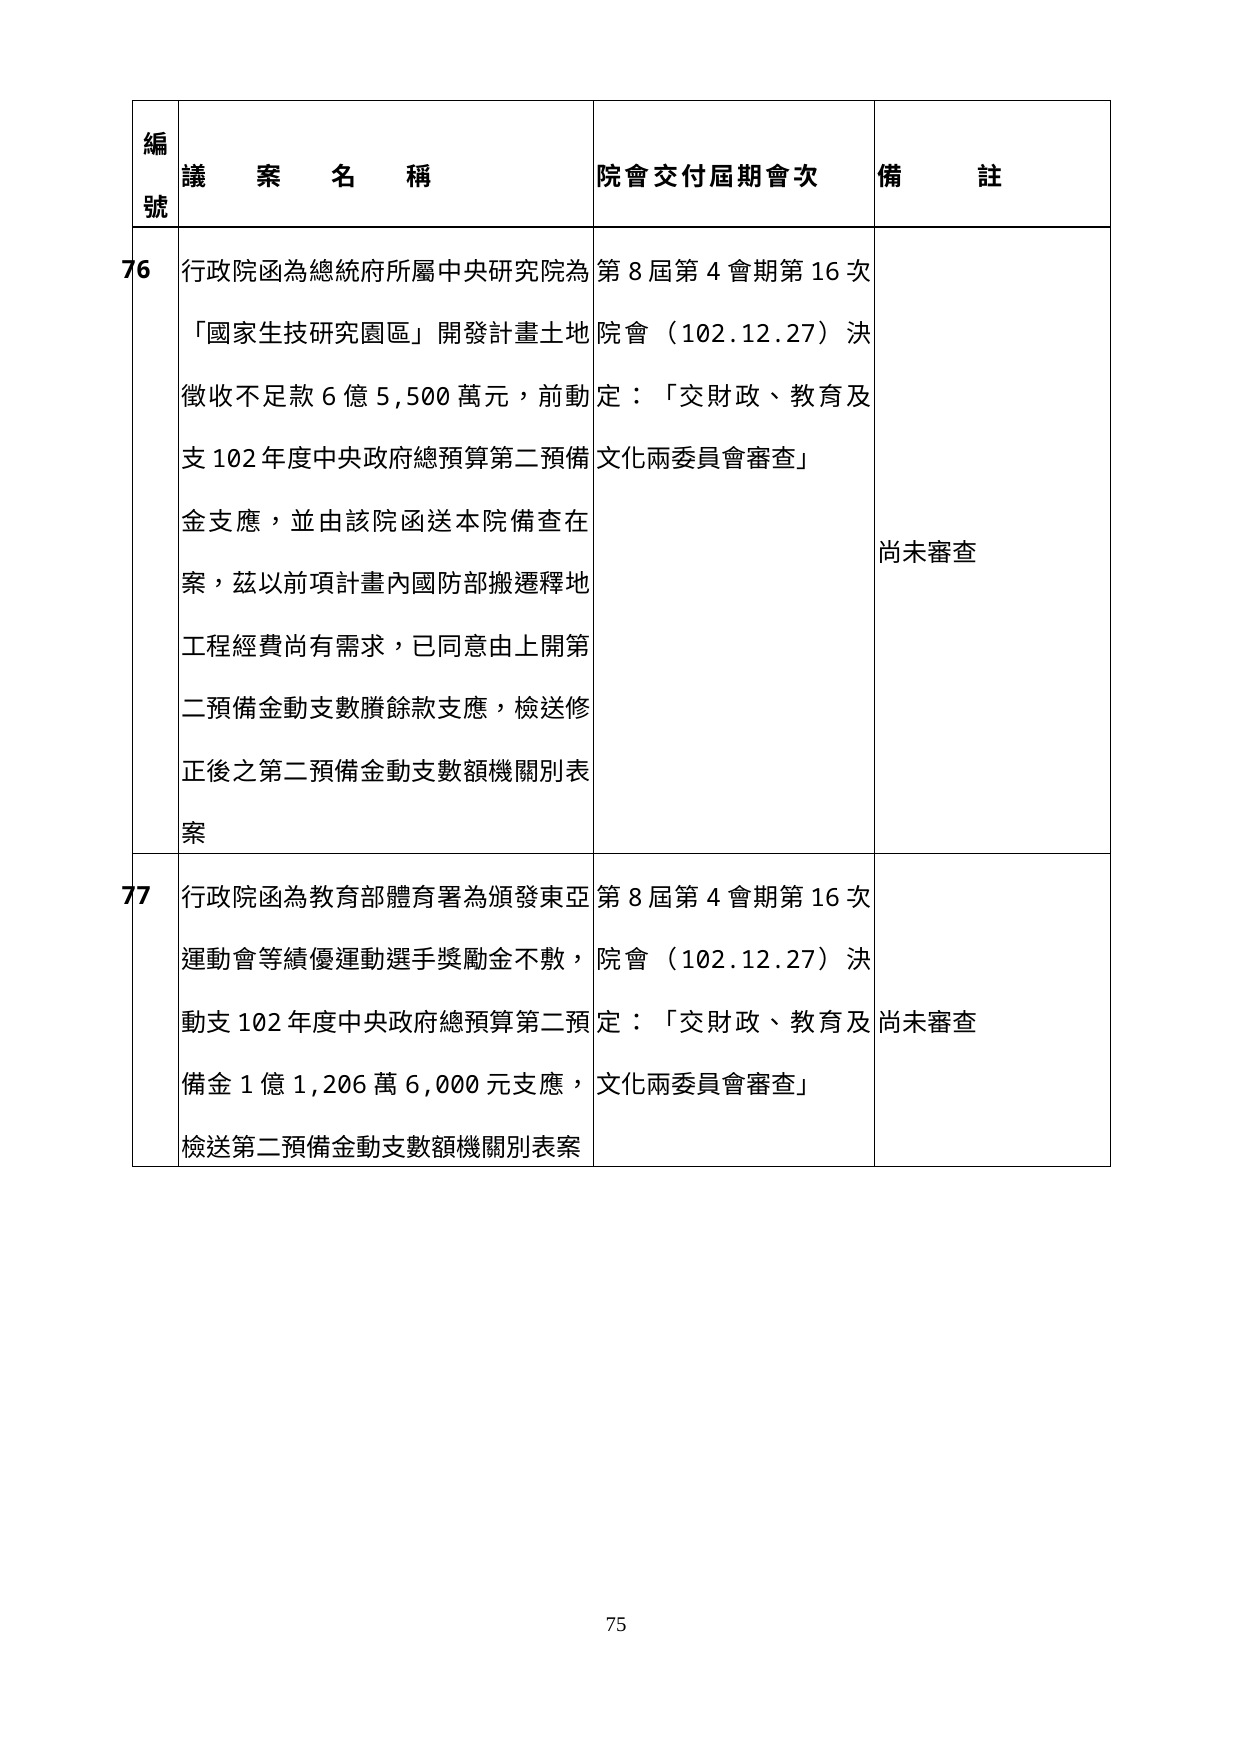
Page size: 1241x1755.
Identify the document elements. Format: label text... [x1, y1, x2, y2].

table_cell [133, 854, 178, 1166]
table_cell 行政院函為教育部體育署為頒發東亞運動會等績優運動選手獎勵金不敷，動支102年度中央政府總預算第二預備金1億1,206萬6,000元支應，檢送第二預備金動支數額機關別表案 [179, 854, 593, 1166]
table_header 院會交付屆期會次 [594, 101, 874, 226]
table_cell 第8屆第4會期第16次院會（102.12.27）決定：「交財政、教育及文化兩委員會審查」 [594, 854, 874, 1166]
table_cell 尚未審查 [875, 854, 1110, 1166]
table_cell 尚未審查 [875, 228, 1110, 852]
table_cell 第8屆第4會期第16次院會（102.12.27）決定：「交財政、教育及文化兩委員會審查」 [594, 228, 874, 852]
table_header 備 註 [875, 101, 1110, 226]
table_header 議 案 名 稱 [179, 101, 593, 226]
table_cell 行政院函為總統府所屬中央研究院為「國家生技研究園區」開發計畫土地徵收不足款6億5,500萬元，前動支102年度中央政府總預算第二預備金支應，並由該院函送本院備查在案，茲以前項計畫內國防部搬遷釋地工程經費尚有需求，已同意由上開第二預備金動支數賸餘款支應，檢送修正後之第二預備金動支數額機關別表案 [179, 228, 593, 852]
table_header 編號 [133, 101, 178, 226]
table_cell [133, 228, 178, 852]
